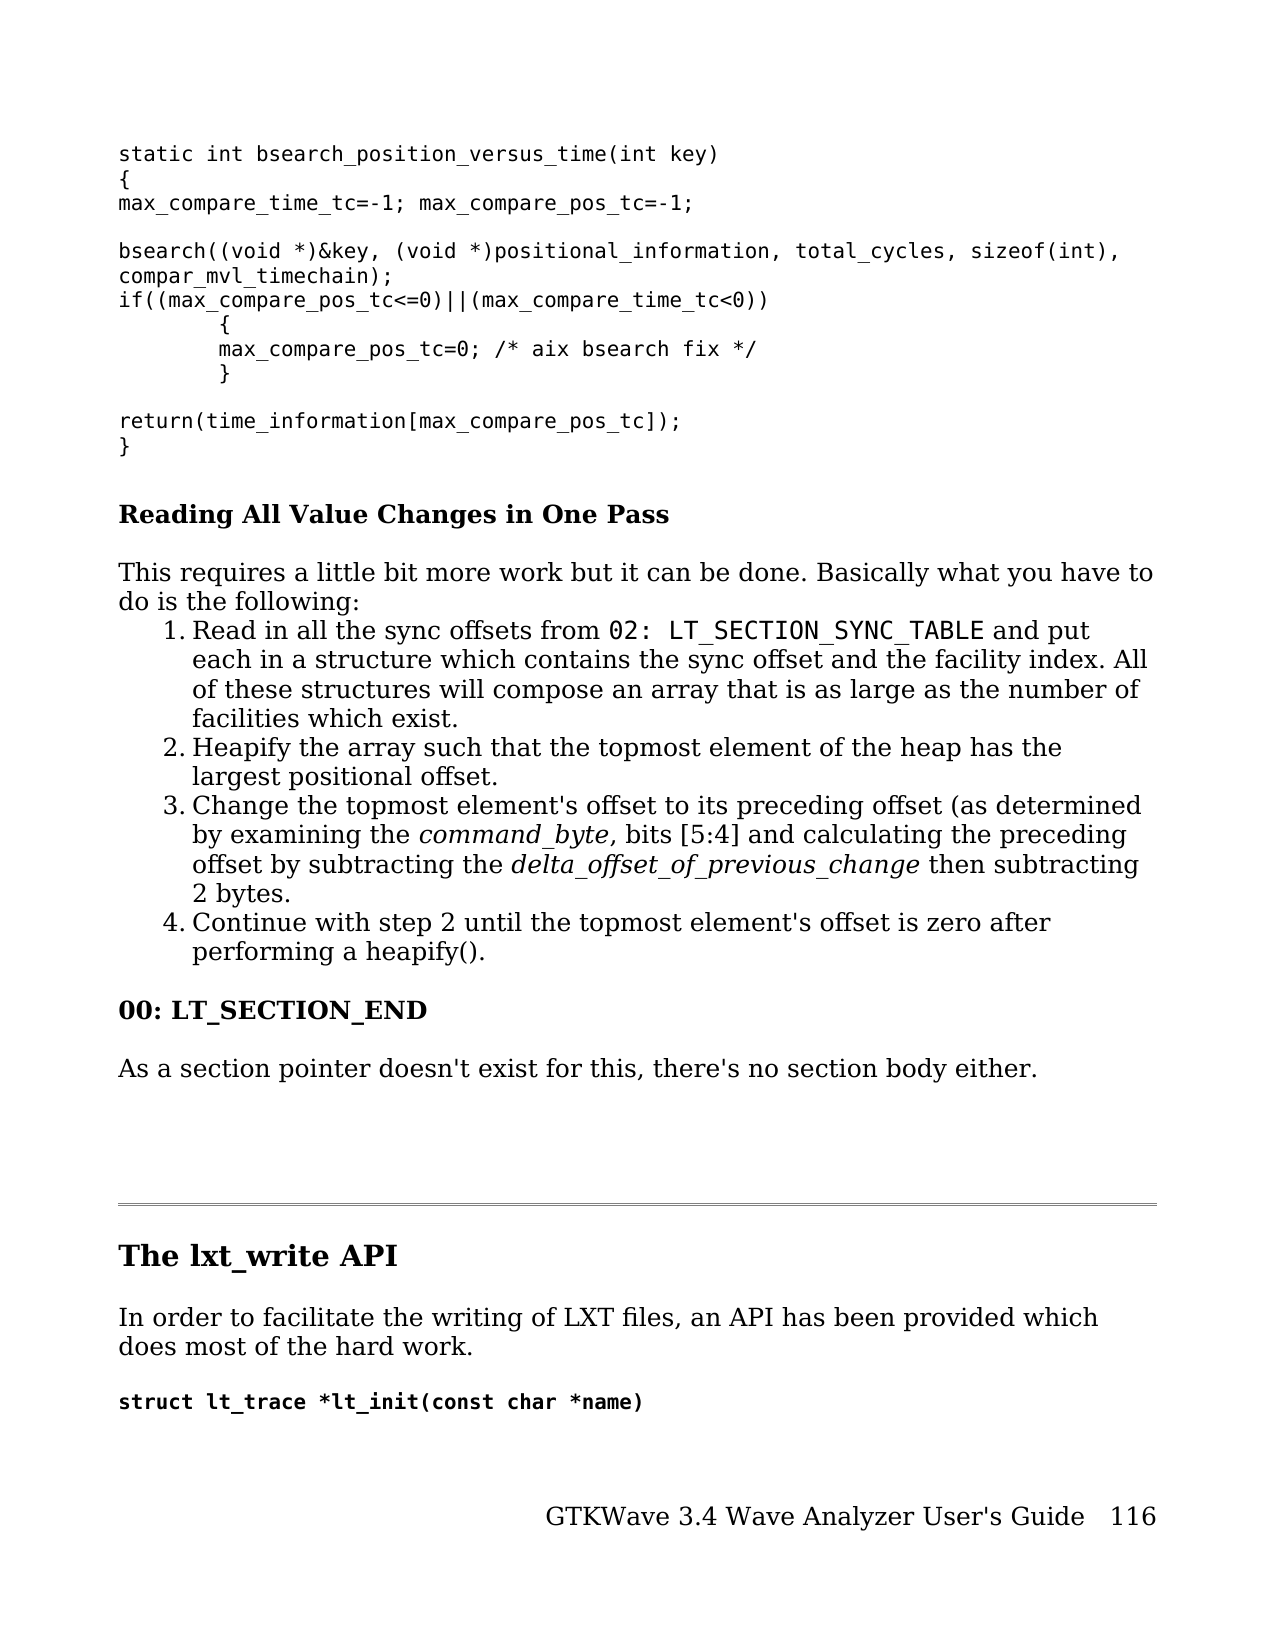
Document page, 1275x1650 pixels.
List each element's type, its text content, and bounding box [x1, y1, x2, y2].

subtitle 00: LT_SECTION_END [118, 966, 1157, 1025]
text In order to facilitate the writing of LXT files, an API has been provided which does most of the hard work. [118, 1274, 1157, 1361]
list Heapify the array such that the topmost element of the heap has the largest positional offset. [162, 733, 1157, 791]
list Read in all the sync offsets from 02: LT_SECTION_SYNC_TABLE and put each in a structure which contains the sync offset and the facility index. All of these structures will compose an array that is as large as the number of facilities which exist. [162, 616, 1157, 733]
text As a section pointer doesn't exist for this, there's no section body either. [118, 1025, 1157, 1083]
subtitle Reading All Value Changes in One Pass [118, 499, 1157, 529]
text [118, 1415, 1157, 1444]
text This requires a little bit more work but it can be done. Basically what you have to do is the following: [118, 529, 1157, 616]
subtitle The lxt_write API [118, 1239, 1157, 1274]
list Change the topmost element's offset to its preceding offset (as determined by examining the command_byte, bits [5:4] and calculating the preceding offset by subtracting the delta_offset_of_previous_change then subtracting 2 bytes. [162, 791, 1157, 908]
list Continue with step 2 until the topmost element's offset is zero after performing a heapify(). [162, 908, 1157, 966]
text static int bsearch_position_versus_time(int key) { max_compare_time_tc=-1; max_compare_pos_tc=-1; bsearch((void *)&key, (void *)positional_information, total_cycles, sizeof(int), compar_mvl_timechain); if((max_compare_pos_tc<=0)||(max_compare_time_tc<0)) { max_compare_pos_tc=0; /* aix bsearch fix */ } return(time_information[max_compare_pos_tc]); } [118, 118, 1157, 458]
text struct lt_trace *lt_init(const char *name) [118, 1390, 1157, 1415]
